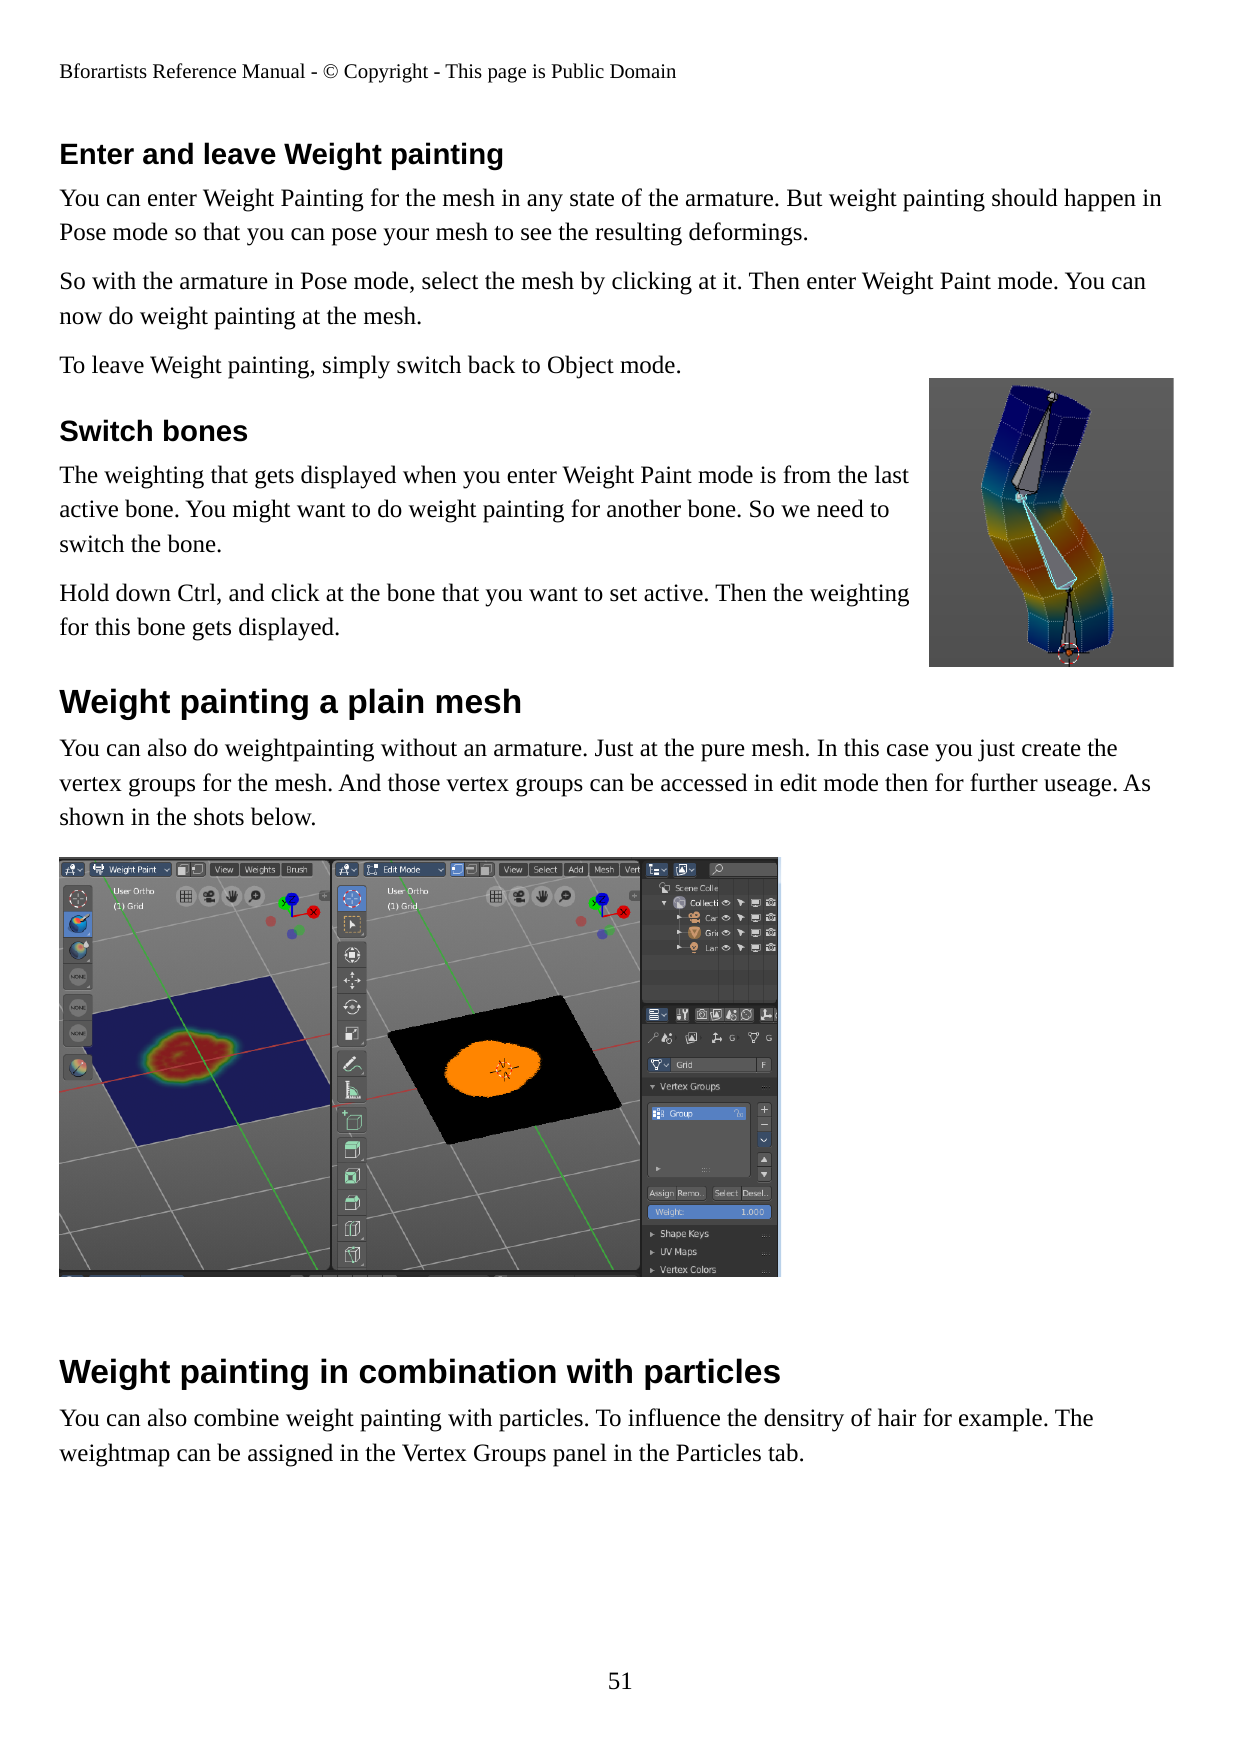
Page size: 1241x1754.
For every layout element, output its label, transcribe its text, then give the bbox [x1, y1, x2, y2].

subtitle Weight painting a plain mesh [59, 682, 1181, 721]
text You can enter Weight Painting for the mesh in any state of the armature. But weight painting should happen in Pose mode so that you can pose your mesh to see the resulting deformings. [59, 183, 1181, 246]
subtitle Enter and leave Weight painting [59, 137, 1181, 170]
text Hold down Ctrl, and click at the bone that you want to set active. Then the weighting for this bone gets displayed. [59, 578, 929, 641]
subtitle Weight painting in combination with particles [59, 1352, 1181, 1391]
text To leave Weight painting, simply switch back to Object mode. [59, 350, 1181, 379]
text The weighting that gets displayed when you enter Weight Paint mode is from the last active bone. You might want to do weight painting for another bone. So we need to switch the bone. [59, 460, 929, 558]
picture [59, 857, 782, 1277]
text You can also do weightpainting without an armature. Just at the pure mesh. In this case you just create the vertex groups for the mesh. And those vertex groups can be accessed in edit mode then for further useage. As shown in the shots below. [59, 733, 1181, 831]
text You can also combine weight painting with particles. To influence the densitry of hair for example. The weightmap can be assigned in the Vertex Groups panel in the Particles tab. [59, 1403, 1181, 1467]
picture [929, 378, 1174, 667]
subtitle Switch bones [59, 414, 929, 447]
text So with the armature in Pose mode, select the mesh by clicking at it. Then enter Weight Paint mode. You can now do weight painting at the mesh. [59, 266, 1181, 330]
